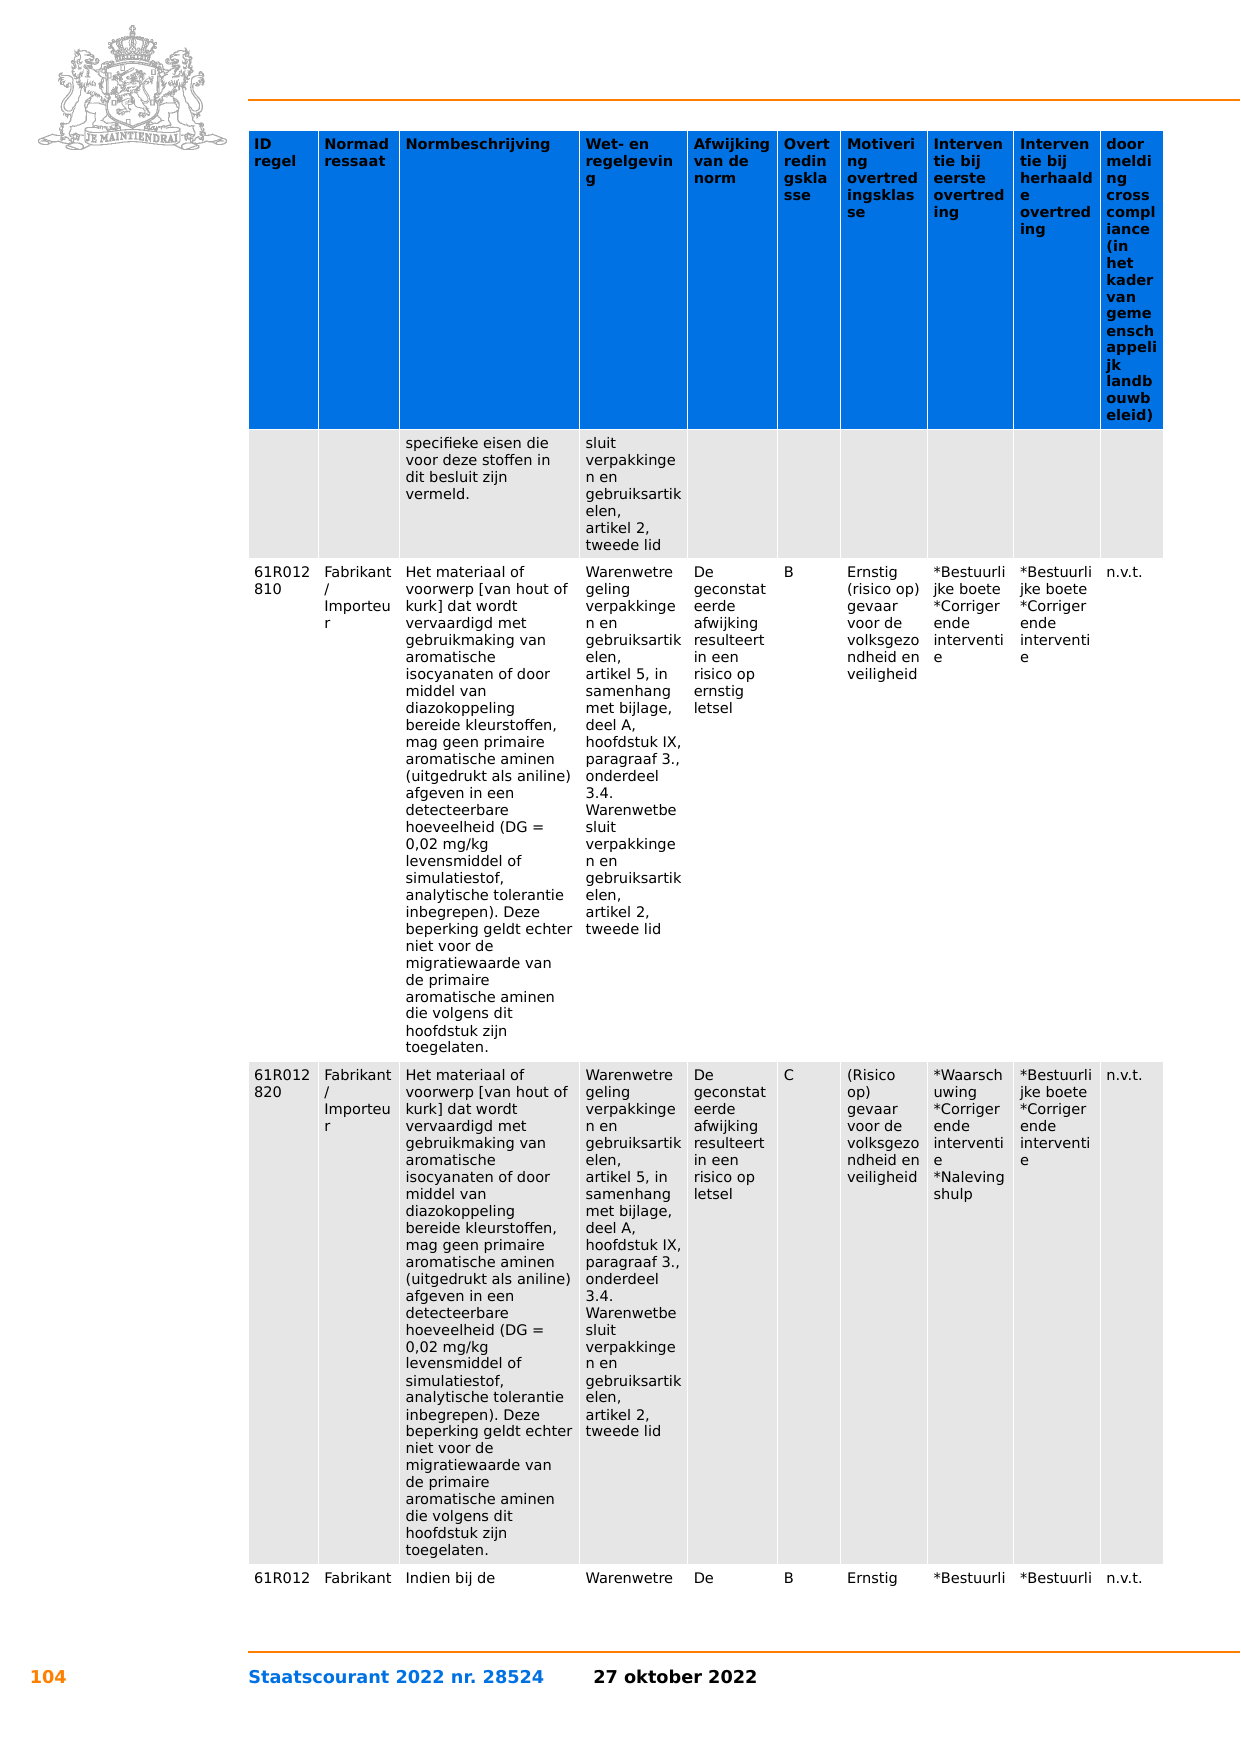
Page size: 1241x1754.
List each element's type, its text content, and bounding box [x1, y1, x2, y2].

table_header Overtredingsklasse [778, 131, 840, 429]
table_cell Warenwetregeling verpakkingen en gebruiksartikelen, artikel 5, in samenhang met bijlage, deel A, hoofdstuk IX, paragraaf 3., onderdeel 3.4. Warenwetbesluit verpakkingen en gebruiksartikelen, artikel 2, tweede lid [580, 1062, 687, 1564]
table_cell [319, 430, 399, 558]
table_cell n.v.t. [1101, 1062, 1163, 1564]
table_cell De geconstateerde afwijking resulteert in een risico op ernstig letsel [688, 559, 777, 1061]
table_cell Fabrikant [319, 1565, 399, 1591]
table_cell [249, 430, 318, 558]
table_cell Indien bij de [400, 1565, 579, 1591]
table_cell *Bestuurlijke boete *Corrigerende interventie [1014, 559, 1100, 1061]
table_cell [841, 430, 927, 558]
table_cell [1101, 430, 1163, 558]
table_cell [928, 430, 1013, 558]
table_cell C [778, 1062, 840, 1564]
table_header doormelding cross compliance (in het kader van gemeenschappelijk landbouwbeleid) [1101, 131, 1163, 429]
table_cell Het materiaal of voorwerp [van hout of kurk] dat wordt vervaardigd met gebruikmaking van aromatische isocyanaten of door middel van diazokoppeling bereide kleurstoffen, mag geen primaire aromatische aminen (uitgedrukt als aniline) afgeven in een detecteerbare hoeveelheid (DG = 0,02 mg/kg levensmiddel of simulatiestof, analytische tolerantie inbegrepen). Deze beperking geldt echter niet voor de migratiewaarde van de primaire aromatische aminen die volgens dit hoofdstuk zijn toegelaten. [400, 559, 579, 1061]
table_cell *Bestuurlijke boete *Corrigerende interventie [1014, 1062, 1100, 1564]
table_cell Warenwetregeling verpakkingen en gebruiksartikelen, artikel 5, in samenhang met bijlage, deel A, hoofdstuk IX, paragraaf 3., onderdeel 3.4. Warenwetbesluit verpakkingen en gebruiksartikelen, artikel 2, tweede lid [580, 559, 687, 1061]
table_cell Fabrikant / Importeur [319, 1062, 399, 1564]
table_cell Het materiaal of voorwerp [van hout of kurk] dat wordt vervaardigd met gebruikmaking van aromatische isocyanaten of door middel van diazokoppeling bereide kleurstoffen, mag geen primaire aromatische aminen (uitgedrukt als aniline) afgeven in een detecteerbare hoeveelheid (DG = 0,02 mg/kg levensmiddel of simulatiestof, analytische tolerantie inbegrepen). Deze beperking geldt echter niet voor de migratiewaarde van de primaire aromatische aminen die volgens dit hoofdstuk zijn toegelaten. [400, 1062, 579, 1564]
table_header Interventie bij herhaalde overtreding [1014, 131, 1100, 429]
table_header Wet- en regelgeving [580, 131, 687, 429]
table_cell [688, 430, 777, 558]
table_header Normadressaat [319, 131, 399, 429]
table_header Interventie bij eerste overtreding [928, 131, 1013, 429]
table_cell specifieke eisen die voor deze stoffen in dit besluit zijn vermeld. [400, 430, 579, 558]
table_header ID regel [249, 131, 318, 429]
table_header Normbeschrijving [400, 131, 579, 429]
table_cell 61R012820 [249, 1062, 318, 1564]
table_cell 61R012810 [249, 559, 318, 1061]
table_cell [1014, 430, 1100, 558]
table_header Afwijking van de norm [688, 131, 777, 429]
table_cell n.v.t. [1101, 1565, 1163, 1591]
table_cell Ernstig (risico op) gevaar voor de volksgezondheid en veiligheid [841, 559, 927, 1061]
table_cell sluit verpakkingen en gebruiksartikelen, artikel 2, tweede lid [580, 430, 687, 558]
table_cell De geconstateerde afwijking resulteert in een risico op letsel [688, 1062, 777, 1564]
table_cell B [778, 1565, 840, 1591]
table_cell *Waarschuwing *Corrigerende interventie *Nalevingshulp [928, 1062, 1013, 1564]
table_cell De [688, 1565, 777, 1591]
picture [38, 25, 227, 150]
table_cell (Risico op) gevaar voor de volksgezondheid en veiligheid [841, 1062, 927, 1564]
table_cell *Bestuurlijke boete *Corrigerende interventie [928, 559, 1013, 1061]
table_cell *Bestuurli [1014, 1565, 1100, 1591]
table_cell *Bestuurli [928, 1565, 1013, 1591]
table_cell Ernstig [841, 1565, 927, 1591]
table_cell 61R012 [249, 1565, 318, 1591]
table_cell [778, 430, 840, 558]
table_cell n.v.t. [1101, 559, 1163, 1061]
table_cell B [778, 559, 840, 1061]
table_header Motivering overtredingsklasse [841, 131, 927, 429]
table_cell Fabrikant / Importeur [319, 559, 399, 1061]
table_cell Warenwetre [580, 1565, 687, 1591]
